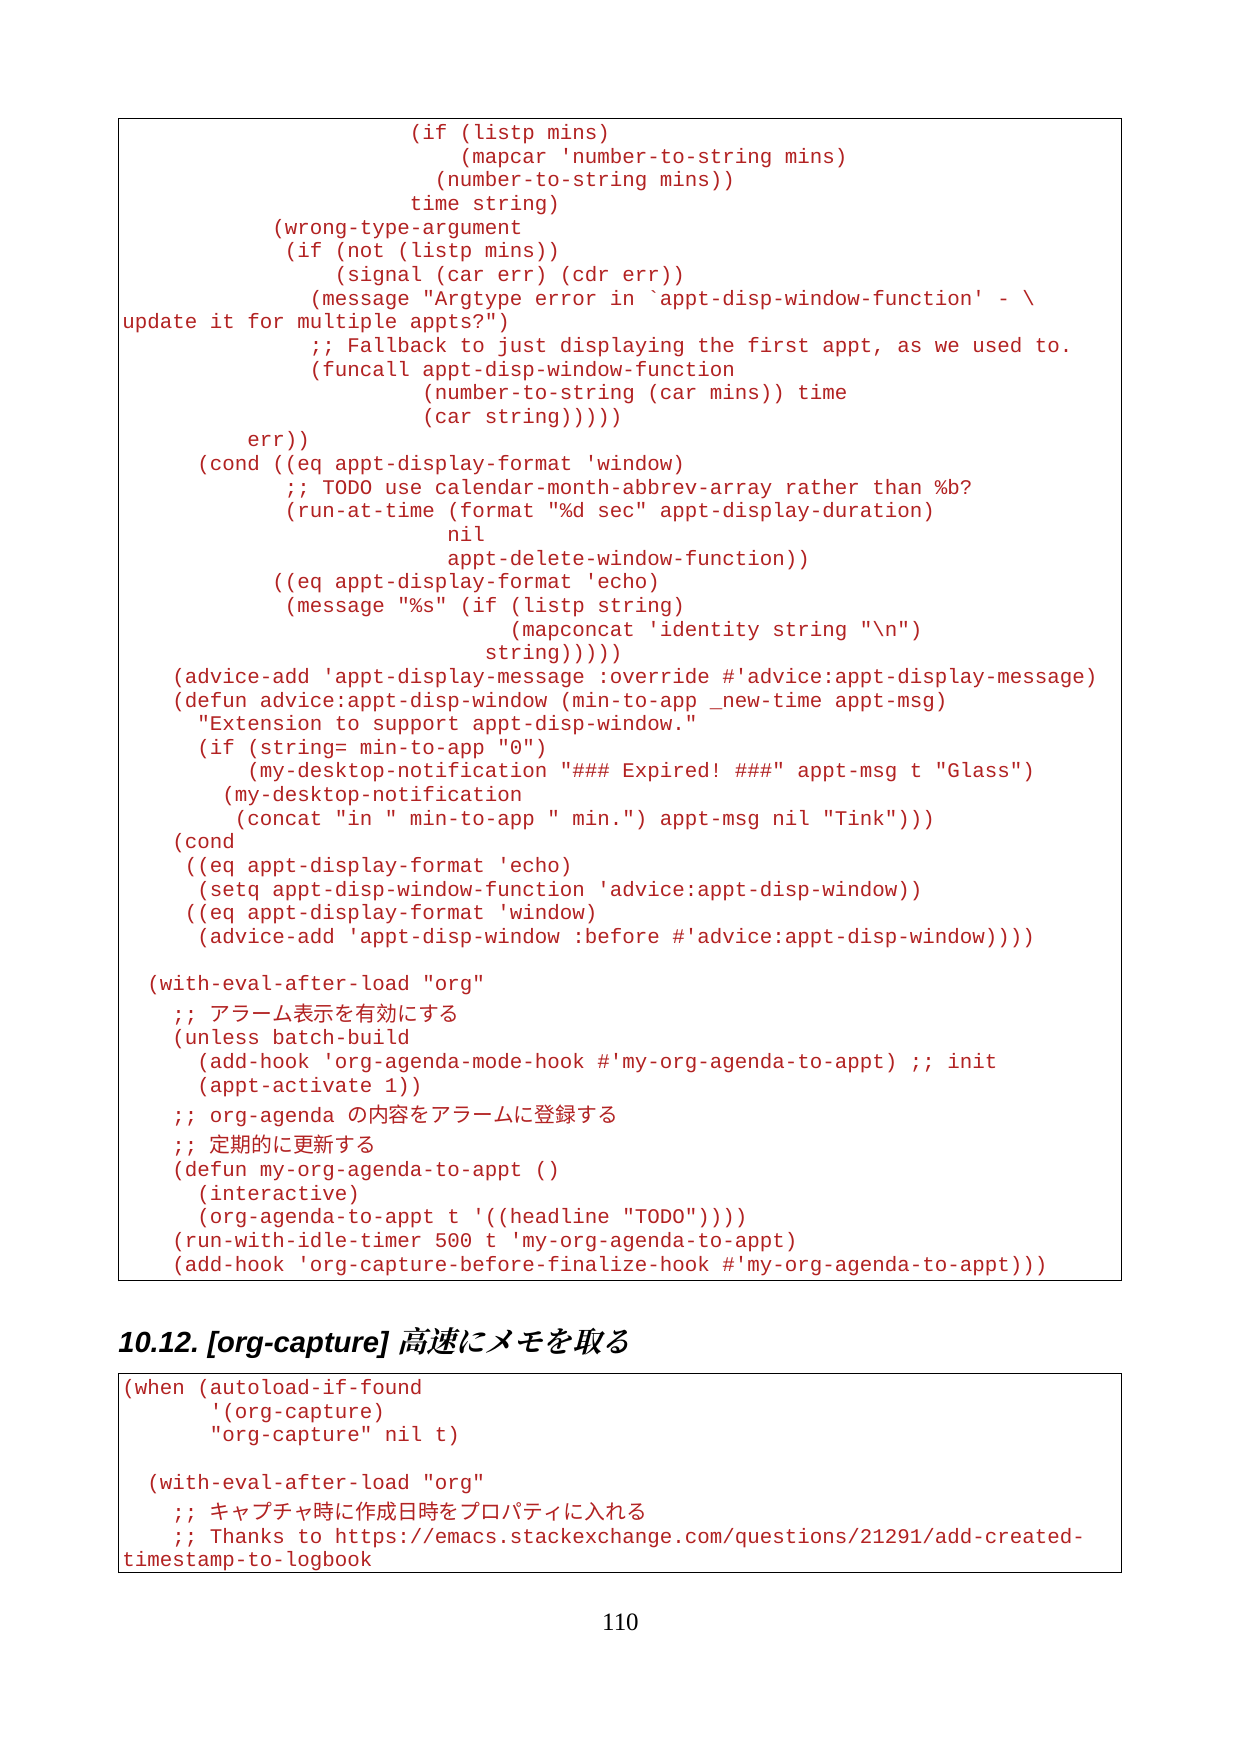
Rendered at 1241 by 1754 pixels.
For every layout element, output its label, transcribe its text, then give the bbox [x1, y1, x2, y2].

text ;; TODO use calendar-month-abbrev-array rather than %b? [119, 473, 1121, 496]
text (with-eval-after-load "org" [119, 1468, 1121, 1491]
text update it for multiple appts?") [119, 307, 1121, 331]
text ;; キャプチャ時に作成日時をプロパティに入れる [119, 1491, 1121, 1522]
text (if (not (listp mins)) [119, 236, 1121, 260]
text ;; Fallback to just displaying the first appt, as we used to. [119, 331, 1121, 354]
text string))))) [119, 638, 1121, 662]
text appt-delete-window-function)) [119, 544, 1121, 567]
text (org-agenda-to-appt t '((headline "TODO")))) [119, 1202, 1121, 1226]
text (defun advice:appt-disp-window (min-to-app _new-time appt-msg) [119, 686, 1121, 709]
text (wrong-type-argument [119, 213, 1121, 236]
text (run-with-idle-timer 500 t 'my-org-agenda-to-appt) [119, 1226, 1121, 1250]
text (message "Argtype error in `appt-disp-window-function' - \ [119, 284, 1121, 307]
text ((eq appt-display-format 'window) [119, 898, 1121, 922]
text ;; 定期的に更新する [119, 1125, 1121, 1155]
text (cond [119, 827, 1121, 851]
text (advice-add 'appt-disp-window :before #'advice:appt-disp-window)))) [119, 922, 1121, 946]
text (appt-activate 1)) [119, 1071, 1121, 1094]
text (cond ((eq appt-display-format 'window) [119, 449, 1121, 473]
text time string) [119, 189, 1121, 213]
text (mapconcat 'identity string "\n") [119, 615, 1121, 638]
text "Extension to support appt-disp-window." [119, 709, 1121, 733]
text ;; アラーム表示を有効にする [119, 993, 1121, 1023]
text ;; Thanks to https://emacs.stackexchange.com/questions/21291/add-created-timestamp-to-logbook [119, 1522, 1121, 1572]
text (setq appt-disp-window-function 'advice:appt-disp-window)) [119, 875, 1121, 898]
text ((eq appt-display-format 'echo) [119, 567, 1121, 591]
text (message "%s" (if (listp string) [119, 591, 1121, 615]
text (number-to-string (car mins)) time [119, 378, 1121, 402]
text (signal (car err) (cdr err)) [119, 260, 1121, 284]
text (mapcar 'number-to-string mins) [119, 142, 1121, 165]
text ;; org-agenda の内容をアラームに登録する [119, 1094, 1121, 1125]
text (add-hook 'org-capture-before-finalize-hook #'my-org-agenda-to-appt))) [119, 1250, 1121, 1280]
text (concat "in " min-to-app " min.") appt-msg nil "Tink"))) [119, 804, 1121, 827]
text nil [119, 520, 1121, 544]
text err)) [119, 426, 1121, 449]
text (funcall appt-disp-window-function [119, 354, 1121, 378]
text (my-desktop-notification [119, 780, 1121, 804]
text (car string))))) [119, 402, 1121, 426]
text ((eq appt-display-format 'echo) [119, 851, 1121, 875]
text (my-desktop-notification "### Expired! ###" appt-msg t "Glass") [119, 757, 1121, 780]
text (add-hook 'org-agenda-mode-hook #'my-org-agenda-to-appt) ;; init [119, 1047, 1121, 1071]
text '(org-capture) [119, 1397, 1121, 1420]
text (when (autoload-if-found [119, 1374, 1121, 1397]
text (run-at-time (format "%d sec" appt-display-duration) [119, 496, 1121, 520]
text (number-to-string mins)) [119, 165, 1121, 189]
text (if (string= min-to-app "0") [119, 733, 1121, 757]
text (with-eval-after-load "org" [119, 969, 1121, 993]
subtitle [org-capture] 高速にメモを取る [118, 1319, 1122, 1361]
text "org-capture" nil t) [119, 1420, 1121, 1444]
text (unless batch-build [119, 1023, 1121, 1047]
text (advice-add 'appt-display-message :override #'advice:appt-display-message) [119, 662, 1121, 686]
text (defun my-org-agenda-to-appt () [119, 1155, 1121, 1179]
text (if (listp mins) [119, 119, 1121, 142]
text (interactive) [119, 1179, 1121, 1202]
